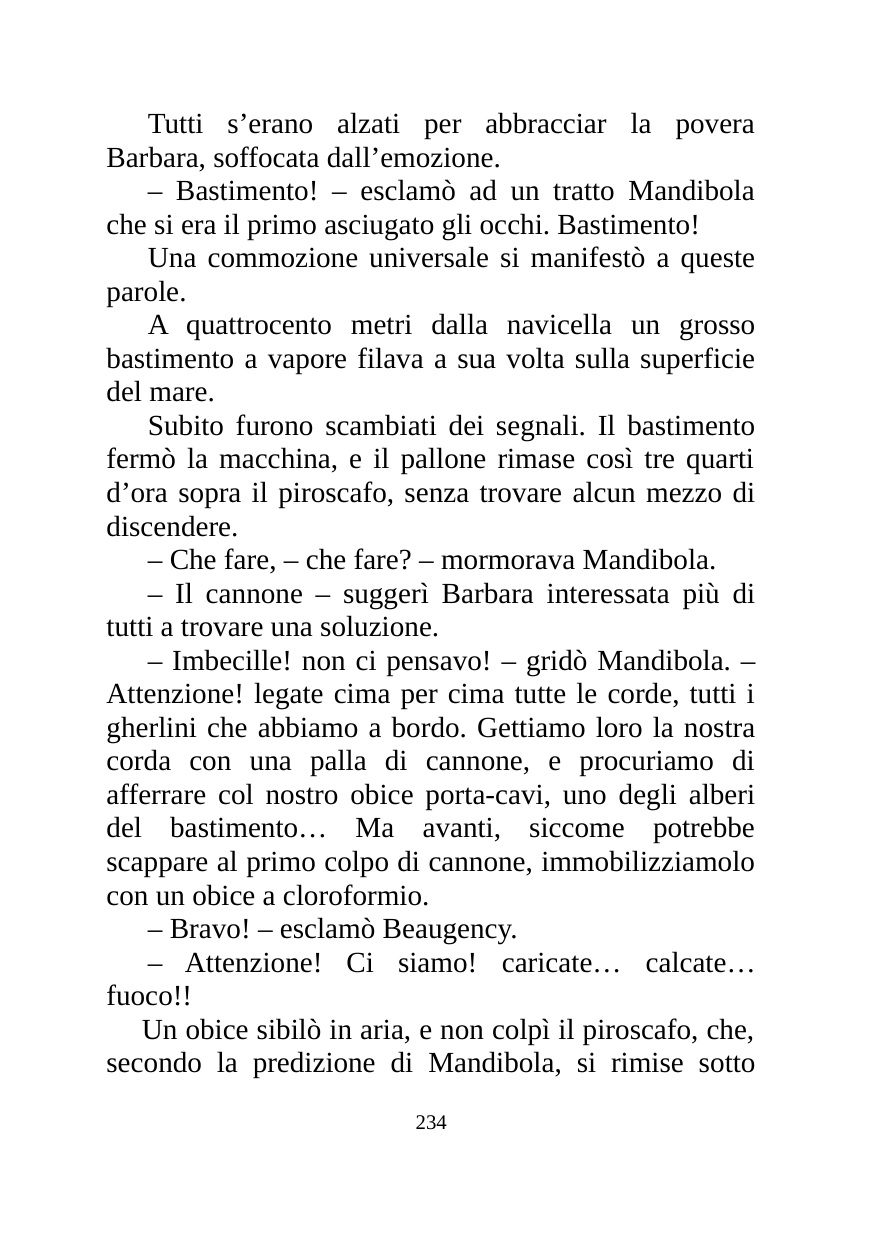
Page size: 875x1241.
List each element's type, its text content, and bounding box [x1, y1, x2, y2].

text – Bravo! – esclamò Beaugency. [106, 911, 756, 945]
text A quattrocento metri dalla navicella un grosso bastimento a vapore filava a sua volta sulla superficie del mare. [106, 307, 756, 408]
text Tutti s’erano alzati per abbracciar la povera Barbara, soffocata dall’emozione. [106, 106, 756, 173]
text – Bastimento! – esclamò ad un tratto Mandibola che si era il primo asciugato gli occhi. Bastimento! [106, 173, 756, 240]
text – Il cannone – suggerì Barbara interessata più di tutti a trovare una soluzione. [106, 576, 756, 643]
text – Imbecille! non ci pensavo! – gridò Mandibola. – Attenzione! legate cima per cima tutte le corde, tutti i gherlini che abbiamo a bordo. Gettiamo loro la nostra corda con una palla di cannone, e procuriamo di afferrare col nostro obice porta-cavi, uno degli alberi del bastimento… Ma avanti, siccome potrebbe scappare al primo colpo di cannone, immobilizziamolo con un obice a cloroformio. [106, 643, 756, 911]
text Un obice sibilò in aria, e non colpì il piroscafo, che, secondo la predizione di Mandibola, si rimise sotto [106, 1012, 756, 1079]
text Una commozione universale si manifestò a queste parole. [106, 240, 756, 307]
text Subito furono scambiati dei segnali. Il bastimento fermò la macchina, e il pallone rimase così tre quarti d’ora sopra il piroscafo, senza trovare alcun mezzo di discendere. [106, 408, 756, 542]
text – Che fare, – che fare? – mormorava Mandibola. [106, 542, 756, 576]
text – Attenzione! Ci siamo! caricate… calcate… fuoco!! [106, 945, 756, 1012]
